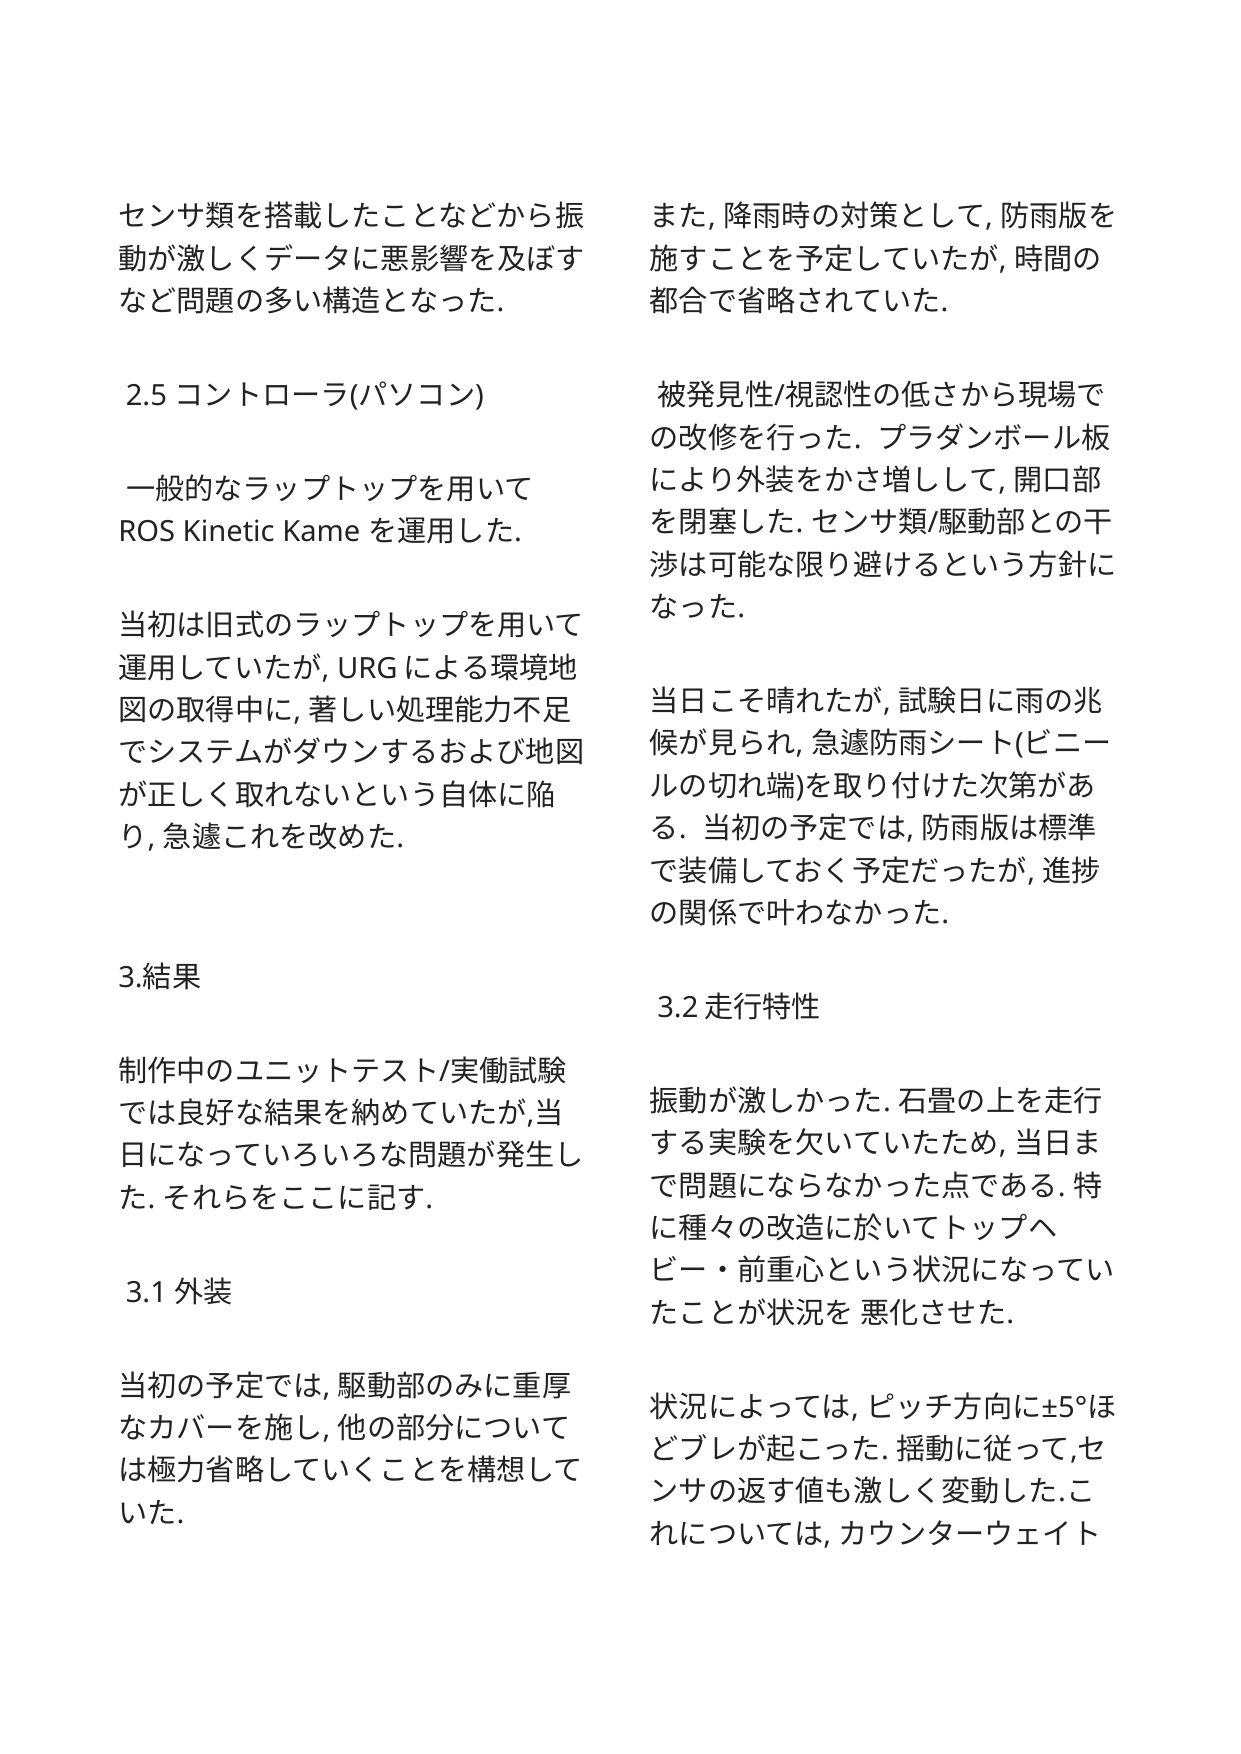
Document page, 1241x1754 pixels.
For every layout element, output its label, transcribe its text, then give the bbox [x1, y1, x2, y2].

text 3.2走行特性 [649, 983, 1122, 1026]
text 3.1 外装 [118, 1268, 591, 1311]
text 振動が激しかった. 石畳の上を走行する実験を欠いていたため, 当日まで問題にならなかった点である. 特に種々の改造に於いてトップヘビー・前重心という状況になっていたことが状況を 悪化させた. [649, 1077, 1122, 1332]
text 制作中のユニットテスト/実働試験では良好な結果を納めていたが,当日になっていろいろな問題が発生した. それらをここに記す. [118, 1047, 591, 1217]
text 当初の予定では, 駆動部のみに重厚なカバーを施し, 他の部分については極力省略していくことを構想していた. [118, 1362, 591, 1532]
text 状況によっては, ピッチ方向に±5°ほどブレが起こった. 揺動に従って,センサの返す値も激しく変動した.これについては, カウンターウェイト [649, 1383, 1122, 1553]
text 被発見性/視認性の低さから現場での改修を行った. プラダンボール板により外装をかさ増しして, 開口部を閉塞した. センサ類/駆動部との干渉は可能な限り避けるという方針になった. [649, 372, 1122, 626]
text 当初は旧式のラップトップを用いて運用していたが, URGによる環境地図の取得中に, 著しい処理能力不足でシステムがダウンするおよび地図が正しく取れないという自体に陥り, 急遽これを改めた. [118, 602, 591, 856]
text 3.結果 [118, 953, 591, 996]
text 2.5 コントローラ(パソコン) [118, 372, 591, 414]
text 一般的なラップトップを用いて ROS Kinetic Kame を運用した. [118, 466, 591, 550]
text センサ類を搭載したことなどから振動が激しくデータに悪影響を及ぼすなど問題の多い構造となった. [118, 193, 591, 320]
text 当日こそ晴れたが, 試験日に雨の兆候が見られ, 急遽防雨シート(ビニールの切れ端)を取り付けた次第がある. 当初の予定では, 防雨版は標準で装備しておく予定だったが, 進捗の関係で叶わなかった. [649, 678, 1122, 932]
text また, 降雨時の対策として, 防雨版を施すことを予定していたが, 時間の都合で省略されていた. [649, 193, 1122, 320]
